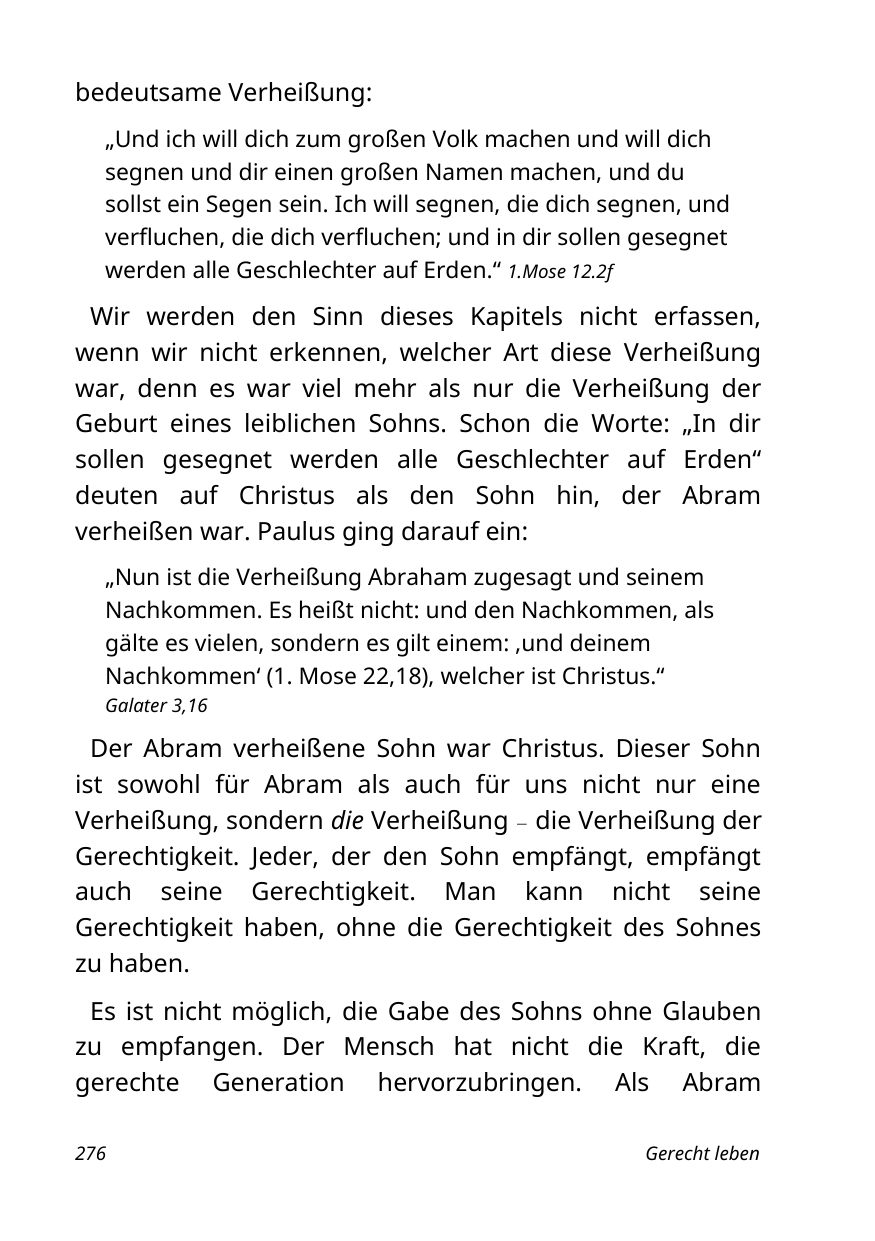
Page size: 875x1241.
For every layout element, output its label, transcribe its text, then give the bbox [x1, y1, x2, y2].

text Der Abram verheißene Sohn war Christus. Dieser Sohn ist sowohl für Abram als auch für uns nicht nur eine Verheißung, sondern die Verheißung  die Verheißung der Gerechtigkeit. Jeder, der den Sohn empfängt, empfängt auch seine Gerechtigkeit. Man kann nicht seine Gerechtigkeit haben, ohne die Gerechtigkeit des Sohnes zu haben. [75, 731, 762, 979]
text Es ist nicht möglich, die Gabe des Sohns ohne Glauben zu empfangen. Der Mensch hat nicht die Kraft, die gerechte Generation hervorzubringen. Als Abram [75, 993, 762, 1099]
text „Nun ist die Verheißung Abraham zugesagt und seinem Nachkommen. Es heißt nicht: und den Nachkommen, als gälte es vielen, sondern es gilt einem: ‚und deinem Nachkommen‘ (1. Mose 22,18), welcher ist Christus.“ Galater 3,16 [105, 561, 732, 718]
text Wir werden den Sinn dieses Kapitels nicht erfassen, wenn wir nicht erkennen, welcher Art diese Verheißung war, denn es war viel mehr als nur die Verheißung der Geburt eines leiblichen Sohns. Schon die Worte: „In dir sollen gesegnet werden alle Geschlechter auf Erden“ deuten auf Christus als den Sohn hin, der Abram verheißen war. Paulus ging darauf ein: [75, 299, 762, 547]
text „Und ich will dich zum großen Volk machen und will dich segnen und dir einen großen Namen machen, und du sollst ein Segen sein. Ich will segnen, die dich segnen, und verfluchen, die dich verfluchen; und in dir sollen gesegnet werden alle Geschlechter auf Erden.“ 1.Mose 12.2f [105, 123, 732, 285]
text bedeutsame Verheißung: [75, 75, 762, 109]
